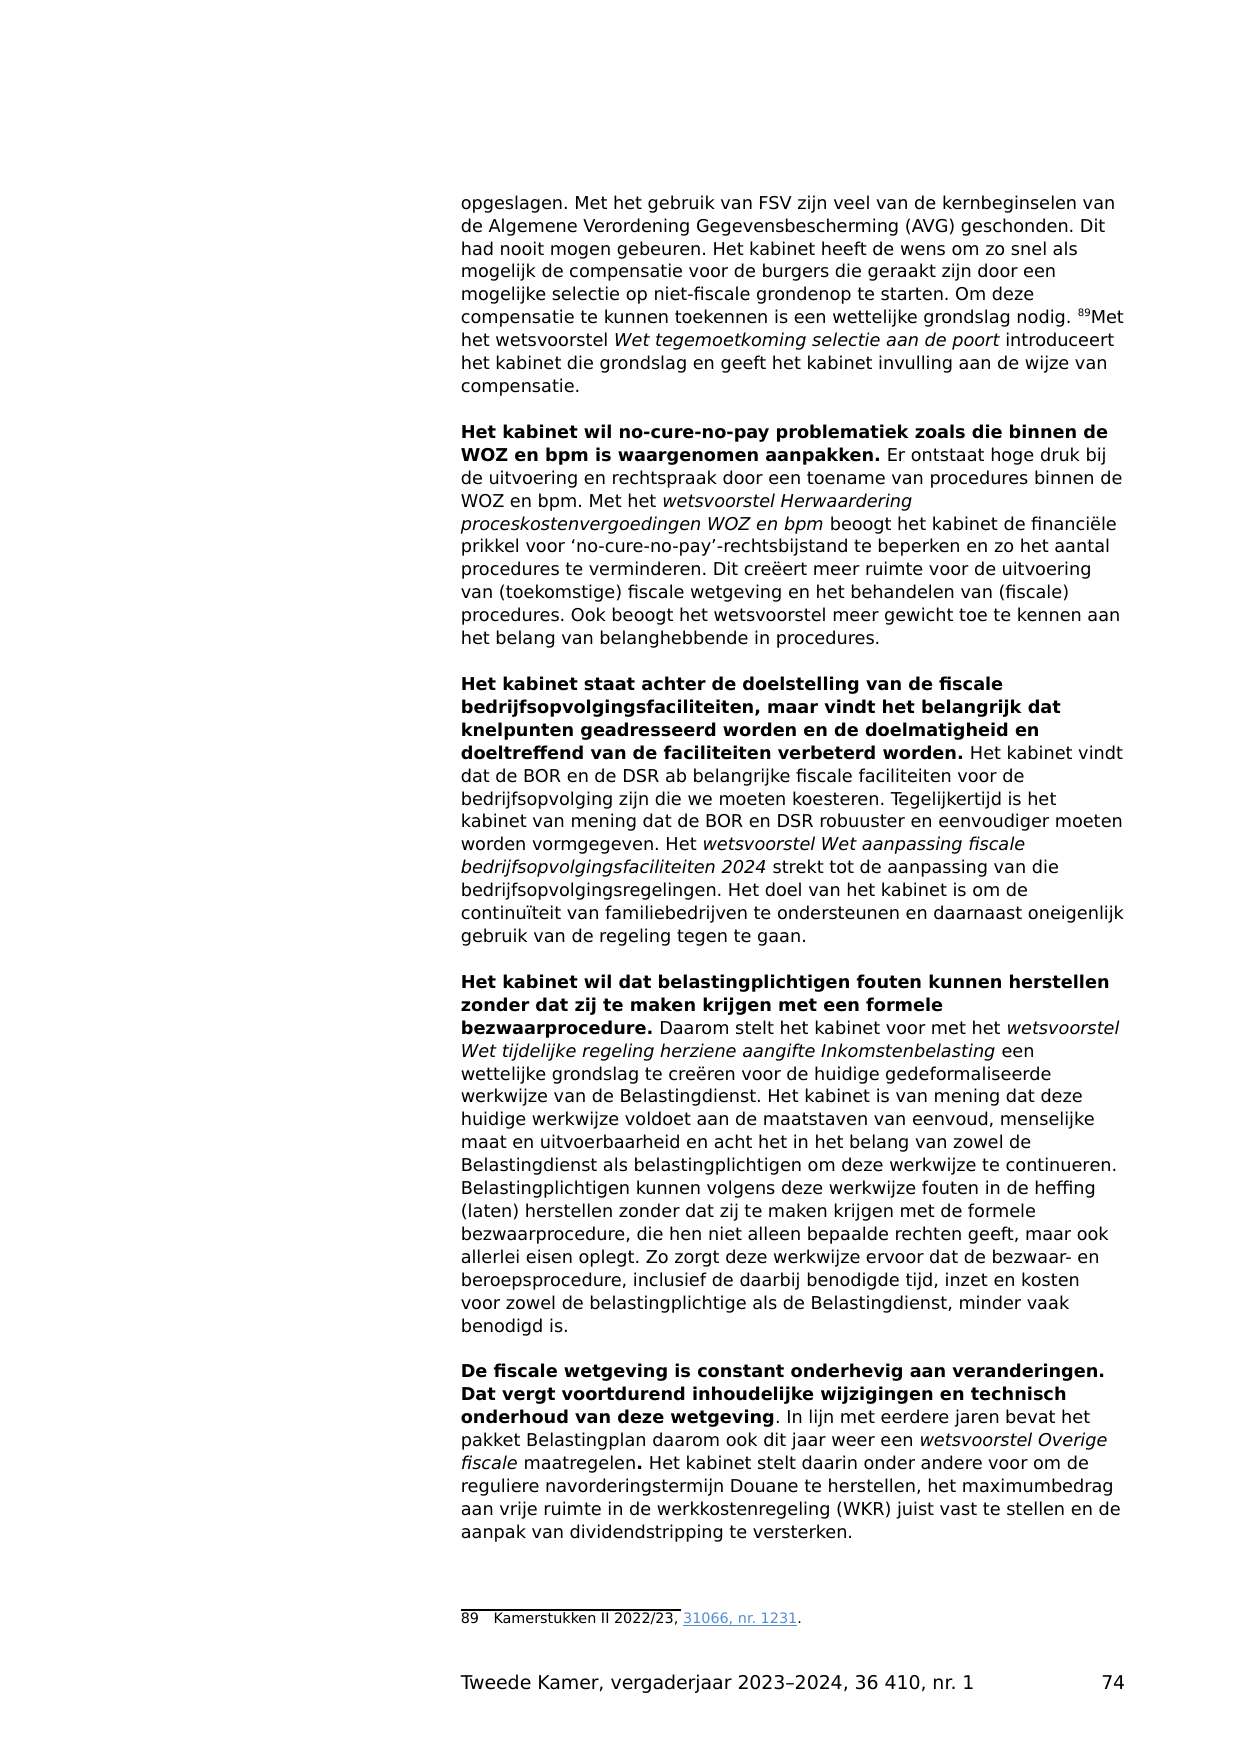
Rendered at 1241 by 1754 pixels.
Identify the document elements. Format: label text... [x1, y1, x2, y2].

text Het kabinet wil dat belastingplichtigen fouten kunnen herstellen zonder dat zij te maken krijgen met een formele bezwaarprocedure. Daarom stelt het kabinet voor met het wetsvoorstel Wet tijdelijke regeling herziene aangifte Inkomstenbelasting een wettelijke grondslag te creëren voor de huidige gedeformaliseerde werkwijze van de Belastingdienst. Het kabinet is van mening dat deze huidige werkwijze voldoet aan de maatstaven van eenvoud, menselijke maat en uitvoerbaarheid en acht het in het belang van zowel de Belastingdienst als belastingplichtigen om deze werkwijze te continueren. Belastingplichtigen kunnen volgens deze werkwijze fouten in de heffing (laten) herstellen zonder dat zij te maken krijgen met de formele bezwaarprocedure, die hen niet alleen bepaalde rechten geeft, maar ook allerlei eisen oplegt. Zo zorgt deze werkwijze ervoor dat de bezwaar- en beroepsprocedure, inclusief de daarbij benodigde tijd, inzet en kosten voor zowel de belastingplichtige als de Belastingdienst, minder vaak benodigd is. [461, 970, 1125, 1337]
text Het kabinet staat achter de doelstelling van de fiscale bedrijfsopvolgingsfaciliteiten, maar vindt het belangrijk dat knelpunten geadresseerd worden en de doelmatigheid en doeltreffend van de faciliteiten verbeterd worden. Het kabinet vindt dat de BOR en de DSR ab belangrijke fiscale faciliteiten voor de bedrijfsopvolging zijn die we moeten koesteren. Tegelijkertijd is het kabinet van mening dat de BOR en DSR robuuster en eenvoudiger moeten worden vormgegeven. Het wetsvoorstel Wet aanpassing fiscale bedrijfsopvolgingsfaciliteiten 2024 strekt tot de aanpassing van die bedrijfsopvolgingsregelingen. Het doel van het kabinet is om de continuïteit van familiebedrijven te ondersteunen en daarnaast oneigenlijk gebruik van de regeling tegen te gaan. [461, 672, 1125, 947]
text De fiscale wetgeving is constant onderhevig aan veranderingen. Dat vergt voortdurend inhoudelijke wijzigingen en technisch onderhoud van deze wetgeving. In lijn met eerdere jaren bevat het pakket Belastingplan daarom ook dit jaar weer een wetsvoorstel Overige fiscale maatregelen. Het kabinet stelt daarin onder andere voor om de reguliere navorderingstermijn Douane te herstellen, het maximumbedrag aan vrije ruimte in de werkkostenregeling (WKR) juist vast te stellen en de aanpak van dividendstripping te versterken. [461, 1359, 1125, 1543]
text __Kamerstukken II 2022/23, 31066, nr. 1231. [461, 1610, 1125, 1627]
text Het kabinet wil no-cure-no-pay problematiek zoals die binnen de WOZ en bpm is waargenomen aanpakken. Er ontstaat hoge druk bij de uitvoering en rechtspraak door een toename van procedures binnen de WOZ en bpm. Met het wetsvoorstel Herwaardering proceskostenvergoedingen WOZ en bpm beoogt het kabinet de financiële prikkel voor ‘no-cure-no-pay’-rechtsbijstand te beperken en zo het aantal procedures te verminderen. Dit creëert meer ruimte voor de uitvoering van (toekomstige) fiscale wetgeving en het behandelen van (fiscale) procedures. Ook beoogt het wetsvoorstel meer gewicht toe te kennen aan het belang van belanghebbende in procedures. [461, 420, 1125, 649]
text opgeslagen. Met het gebruik van FSV zijn veel van de kernbeginselen van de Algemene Verordening Gegevensbescherming (AVG) geschonden. Dit had nooit mogen gebeuren. Het kabinet heeft de wens om zo snel als mogelijk de compensatie voor de burgers die geraakt zijn door een mogelijke selectie op niet-fiscale grondenop te starten. Om deze compensatie te kunnen toekennen is een wettelijke grondslag nodig. Met het wetsvoorstel Wet tegemoetkoming selectie aan de poort introduceert het kabinet die grondslag en geeft het kabinet invulling aan de wijze van compensatie. [461, 191, 1125, 397]
